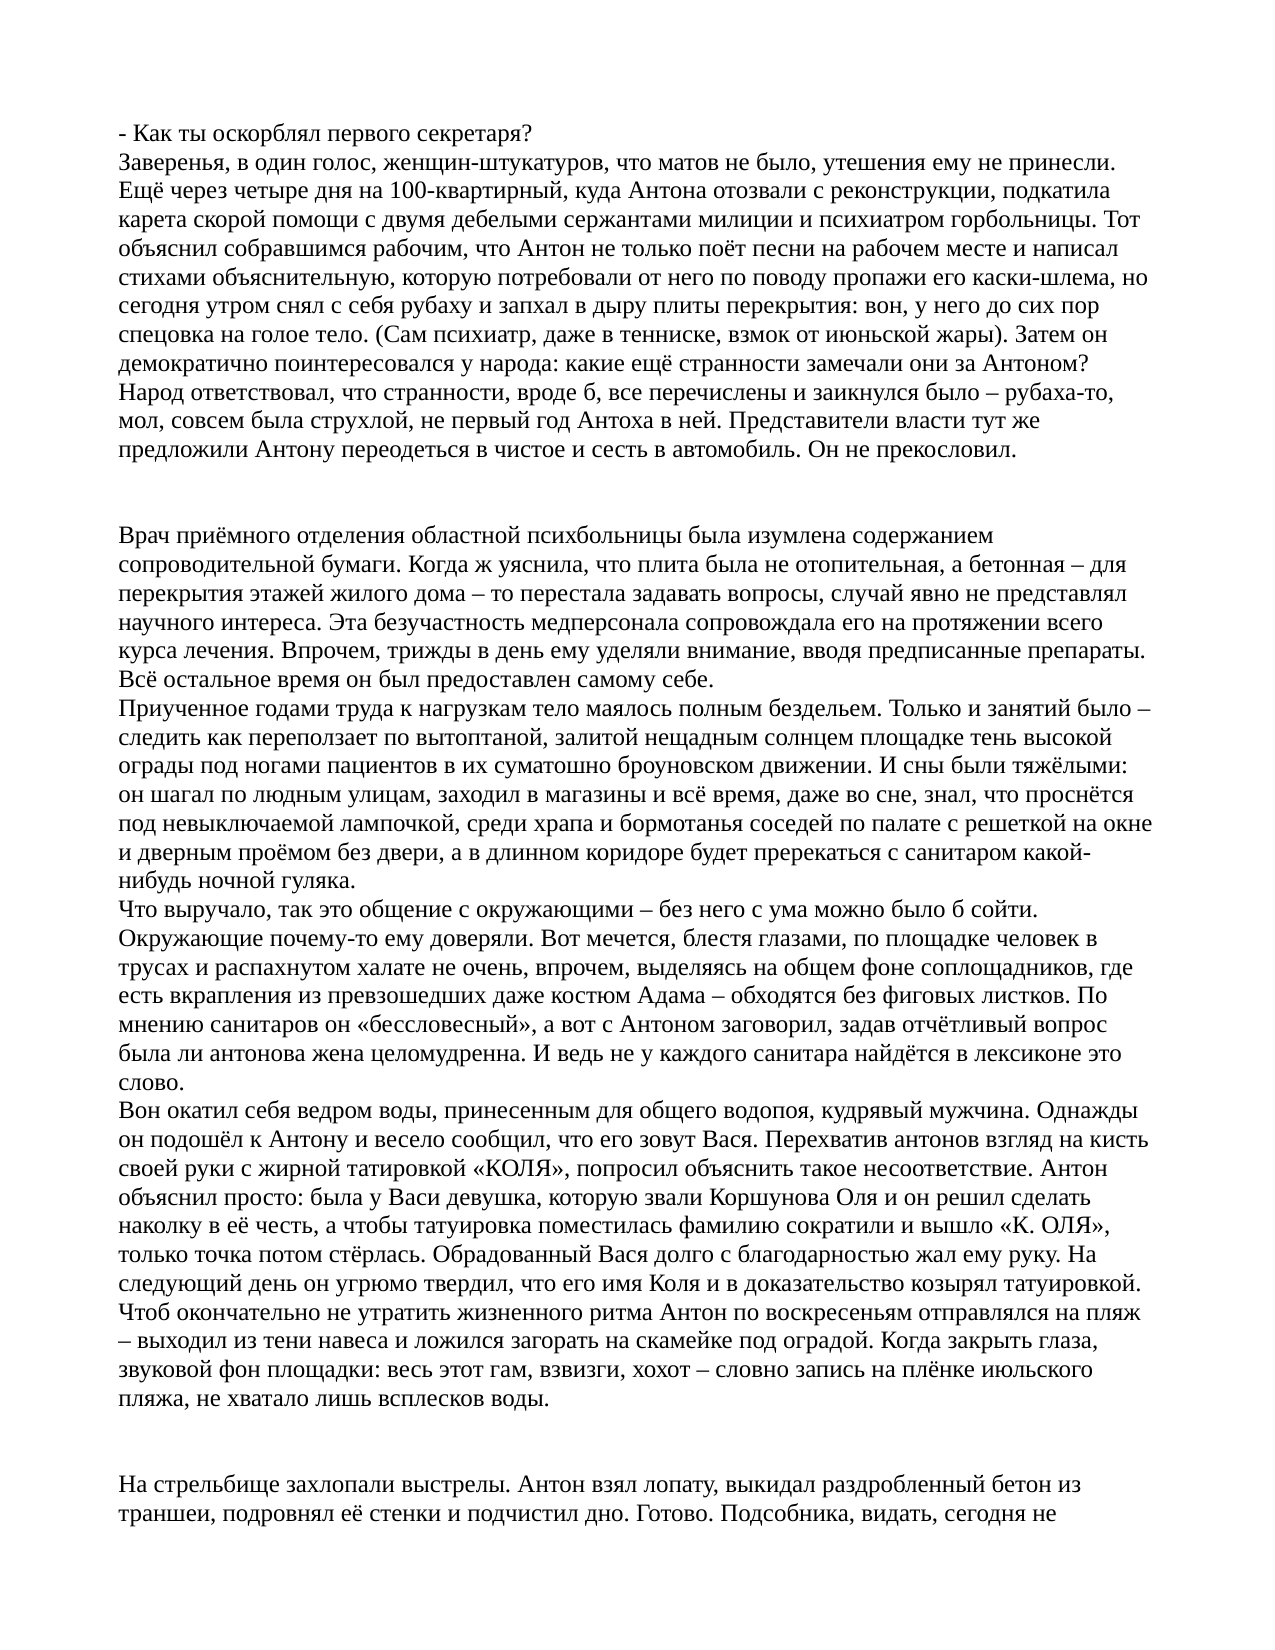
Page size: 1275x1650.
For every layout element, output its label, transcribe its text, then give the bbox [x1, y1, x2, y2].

text На стрельбище захлопали выстрелы. Антон взял лопату, выкидал раздробленный бетон из траншеи, подровнял eё стенки и подчистил дно. Готово. Подсобника, видать, сегодня не [118, 1469, 1157, 1527]
text Чтоб окончательно не утратить жизненного ритма Антон по воскресеньям отправлялся на пляж – выходил из тени навеса и ложился загорать на скамейке под оградой. Когда закрыть глаза, звуковой фон площадки: весь этот гам, взвизги, хохот – словно запись на плёнке июльского пляжа, не хватало лишь всплесков воды. [118, 1297, 1157, 1412]
text - Как ты оскорблял первого секретаря? [118, 118, 1157, 147]
text Заверенья, в один голос, женщин-штукатуров, что матов не было, утешения ему не принесли. [118, 147, 1157, 176]
text Что выручало, так это общение с окружающими – без него с ума можно было б сойти. Окружающие почему-то ему доверяли. Вот мечется, блестя глазами, по площадке человек в трусах и распахнутом халате не очень, впрочем, выделяясь на общем фоне соплощадников, где есть вкрапления из превзошедших даже костюм Адама – обходятся без фиговых листков. По мнению санитаров он «бессловесный», а вот с Антоном заговорил, задав отчётливый вопрос была ли антонова жена целомудренна. И ведь не у каждого санитара найдётся в лексиконе это слово. [118, 894, 1157, 1096]
text Вон окатил себя ведром воды, принесенным для общего водопоя, кудрявый мужчина. Однажды он подошёл к Антону и весело сообщил, что его зовут Вася. Перехватив антонов взгляд на кисть своей руки с жирной татировкой «КОЛЯ», попросил объяснить такое несоответствие. Антон объяснил просто: была у Васи девушка, которую звали Коршунова Оля и он решил сделать наколку в её честь, a чтобы татуировка поместилась фамилию сократили и вышло «К. ОЛЯ», только точка потом стёрлась. Обрадованный Вася долго с благодарностью жал ему руку. На следующий день он угрюмо твердил, что его имя Коля и в доказательство козырял татуировкой. [118, 1096, 1157, 1297]
text Ещё через четыре дня на 100-квартирный, куда Антона отозвали с реконструкции, подкатила карета скорой помощи с двумя дебелыми сержантами милиции и психиатром горбольницы. Тот объяснил собравшимся рабочим, что Антон не только поёт песни на рабочем месте и написал стихами объяснительную, которую потребовали от него по поводу пропажи его каски-шлема, но сегодня утром снял с себя рубаху и запхал в дыру плиты перекрытия: вон, у него до сих пор спецовка на голое тело. (Сам психиатр, даже в тенниске, взмок от июньской жары). Затем он демократично поинтересовался у народа: какие ещё странности замечали они за Антоном? Народ ответствовал, что странности, вроде б, все перечислены и заикнулся было – рубаха-то, мол, совсем была струхлой, не первый год Антоха в ней. Представители власти тут же предложили Антону переодеться в чистое и сесть в автомобиль. Он не прекословил. [118, 176, 1157, 463]
text Врач приёмного отделения областной психбольницы была изумлена содержанием сопроводительной бумаги. Когда ж уяснила, что плита была не отопительная, а бетонная – для перекрытия этажей жилого дома – то перестала задавать вопросы, случай явно не представлял научного интереса. Эта безучастность медперсонала сопровождала его на протяжении всего курса лечения. Впрочем, трижды в день ему уделяли внимание, вводя предписанные препараты. Всё остальное время он был предоставлен самому себе. [118, 521, 1157, 693]
text Приученное годами труда к нагрузкам тело маялось полным бездельем. Только и занятий было – следить как переползает по вытоптаной, залитой нещадным солнцем площадке тень высокой ограды под ногами пациентов в их суматошно броуновском движении. И сны были тяжёлыми: он шагал по людным улицам, заходил в магазины и всё время, даже во сне, знал, что проснётся под невыключаемой лампочкой, среди храпа и бормотанья соседей по палате с решеткой на окне и дверным проёмом без двери, а в длинном коридоре будет пререкаться с санитаром какой-нибудь ночной гуляка. [118, 693, 1157, 894]
